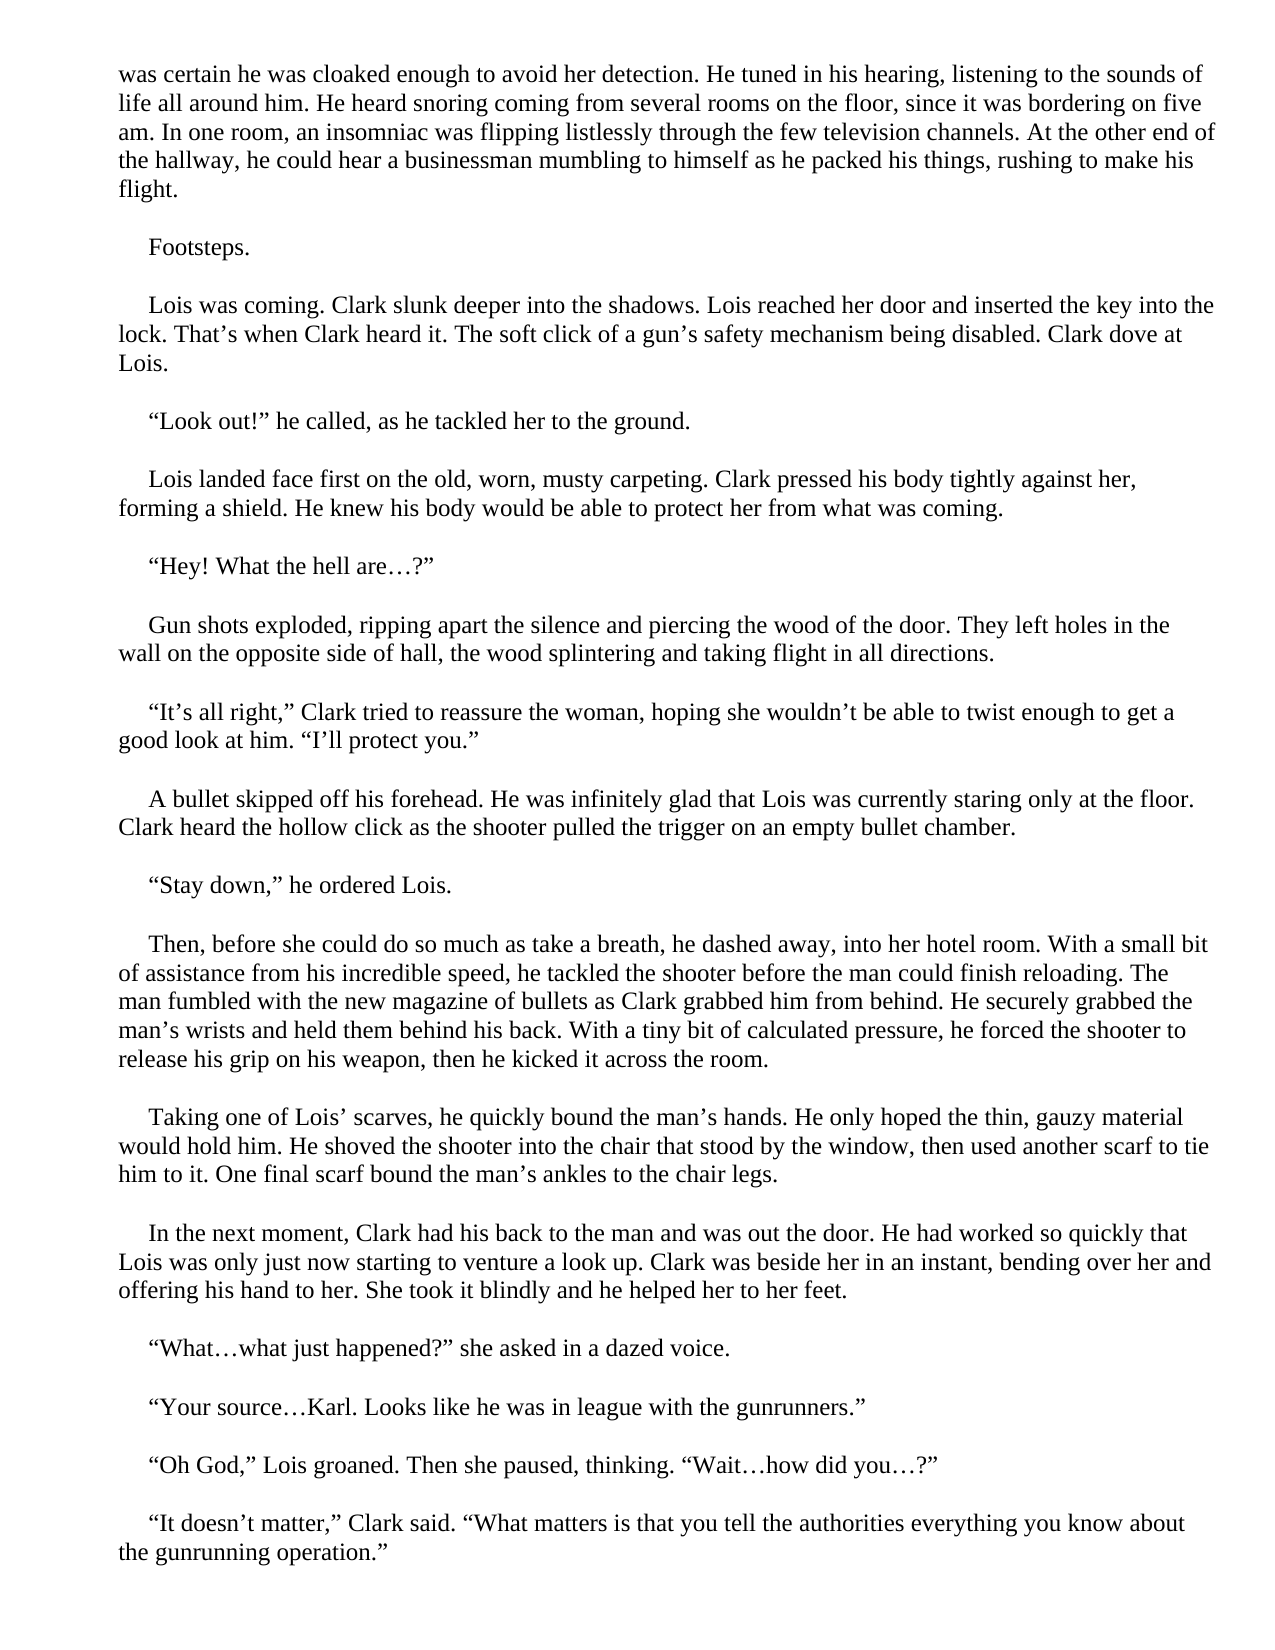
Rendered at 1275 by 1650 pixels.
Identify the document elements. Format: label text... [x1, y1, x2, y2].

text Lois landed face first on the old, worn, musty carpeting. Clark pressed his body tightly against her, forming a shield. He knew his body would be able to protect her from what was coming. [118, 464, 1216, 522]
text Lois was coming. Clark slunk deeper into the shadows. Lois reached her door and inserted the key into the lock. That’s when Clark heard it. The soft click of a gun’s safety mechanism being disabled. Clark dove at Lois. [118, 291, 1216, 377]
text In the next moment, Clark had his back to the man and was out the door. He had worked so quickly that Lois was only just now starting to venture a look up. Clark was beside her in an instant, bending over her and offering his hand to her. She took it blindly and he helped her to her feet. [118, 1218, 1216, 1304]
text Then, before she could do so much as take a breath, he dashed away, into her hotel room. With a small bit of assistance from his incredible speed, he tackled the shooter before the man could finish reloading. The man fumbled with the new magazine of bullets as Clark grabbed him from behind. He securely grabbed the man’s wrists and held them behind his back. With a tiny bit of calculated pressure, he forced the shooter to release his grip on his weapon, then he kicked it across the room. [118, 929, 1216, 1073]
text “It’s all right,” Clark tried to reassure the woman, hoping she wouldn’t be able to twist enough to get a good look at him. “I’ll protect you.” [118, 697, 1216, 754]
text “Hey! What the hell are…?” [118, 551, 1216, 580]
text was certain he was cloaked enough to avoid her detection. He tuned in his hearing, listening to the sounds of life all around him. He heard snoring coming from several rooms on the floor, since it was bordering on five am. In one room, an insomniac was flipping listlessly through the few television channels. At the other end of the hallway, he could hear a businessman mumbling to himself as he packed his things, rushing to make his flight. [118, 59, 1216, 203]
text “Your source…Karl. Looks like he was in league with the gunrunners.” [118, 1392, 1216, 1421]
text “It doesn’t matter,” Clark said. “What matters is that you tell the authorities everything you know about the gunrunning operation.” [118, 1508, 1216, 1566]
text Footsteps. [118, 232, 1216, 261]
text “What…what just happened?” she asked in a dazed voice. [118, 1333, 1216, 1362]
text “Stay down,” he ordered Lois. [118, 871, 1216, 899]
text “Look out!” he called, as he tackled her to the ground. [118, 406, 1216, 435]
text A bullet skipped off his forehead. He was infinitely glad that Lois was currently staring only at the floor. Clark heard the hollow click as the shooter pulled the trigger on an empty bullet chamber. [118, 784, 1216, 841]
text Taking one of Lois’ scarves, he quickly bound the man’s hands. He only hoped the thin, gauzy material would hold him. He shoved the shooter into the chair that stood by the window, then used another scarf to tie him to it. One final scarf bound the man’s ankles to the chair legs. [118, 1102, 1216, 1188]
text “Oh God,” Lois groaned. Then she paused, thinking. “Wait…how did you…?” [118, 1450, 1216, 1479]
text Gun shots exploded, ripping apart the silence and piercing the wood of the door. They left holes in the wall on the opposite side of hall, the wood splintering and taking flight in all directions. [118, 610, 1216, 667]
